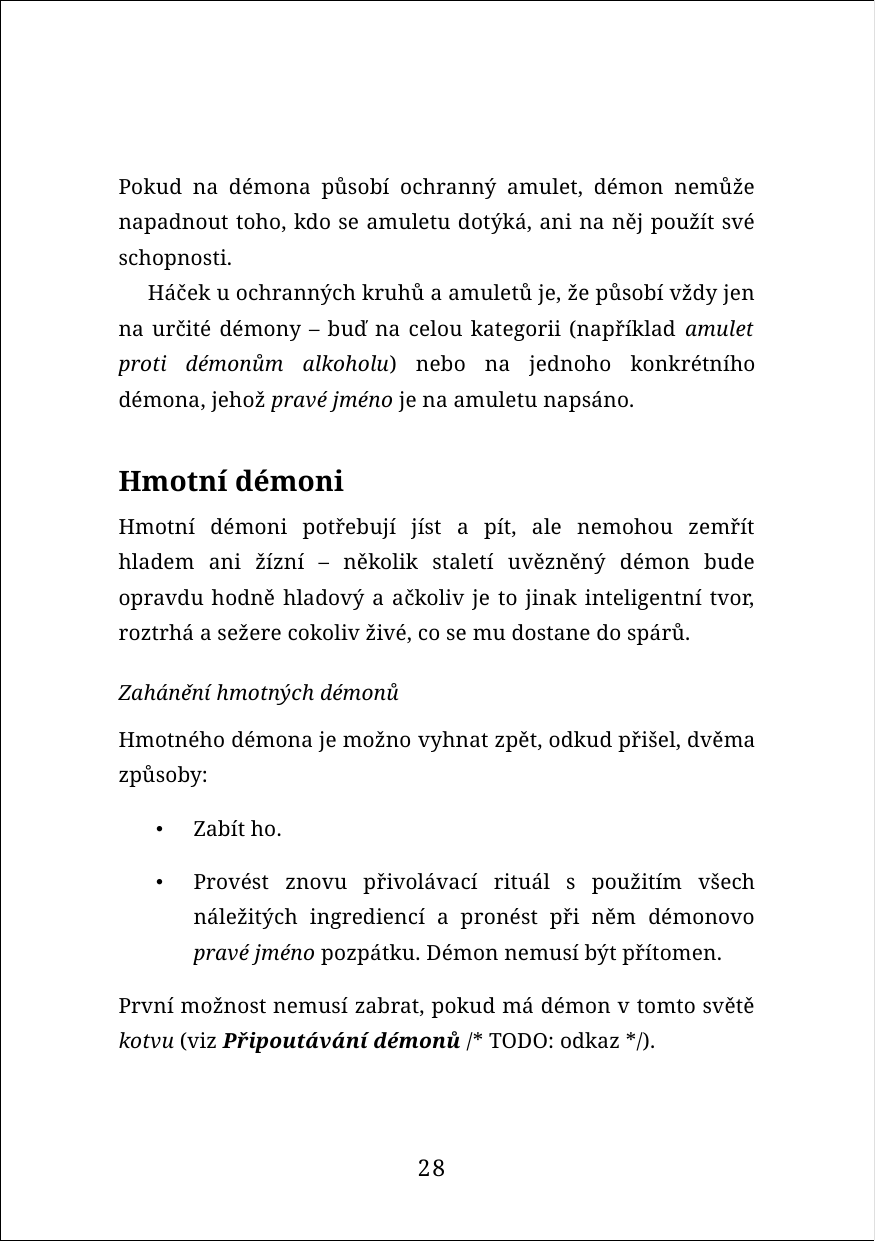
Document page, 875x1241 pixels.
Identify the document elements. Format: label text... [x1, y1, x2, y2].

text Pokud na démona působí ochranný amulet, démon nemůže napadnout toho, kdo se amuletu dotýká, ani na něj použít své schopnosti. Háček u ochranných kruhů a amuletů je, že působí vždy jen na určité démony – buď na celou kategorii (například amulet proti démonům alkoholu) nebo na jednoho konkrétního démona, jehož pravé jméno je na amuletu napsáno. [118, 172, 756, 413]
text První možnost nemusí zabrat, pokud má démon v tomto světě kotvu (viz Připoutávání démonů /* TODO: odkaz */). [118, 991, 756, 1055]
text Zahánění hmotných démonů [118, 678, 756, 706]
list Provést znovu přivolávací rituál s použitím všech náležitých ingrediencí a pronést při něm démonovo pravé jméno pozpátku. Démon nemusí být přítomen. [156, 867, 756, 966]
subtitle Hmotní démoni [118, 462, 756, 500]
text Hmotní démoni potřebují jíst a pít, ale nemohou zemřít hladem ani žízní – několik staletí uvězněný démon bude opravdu hodně hladový a ačkoliv je to jinak inteligentní tvor, roztrhá a sežere cokoliv živé, co se mu dostane do spárů. [118, 512, 756, 647]
text Hmotného démona je možno vyhnat zpět, odkud přišel, dvěma způsoby: [118, 725, 756, 789]
list Zabít ho. [156, 814, 756, 842]
